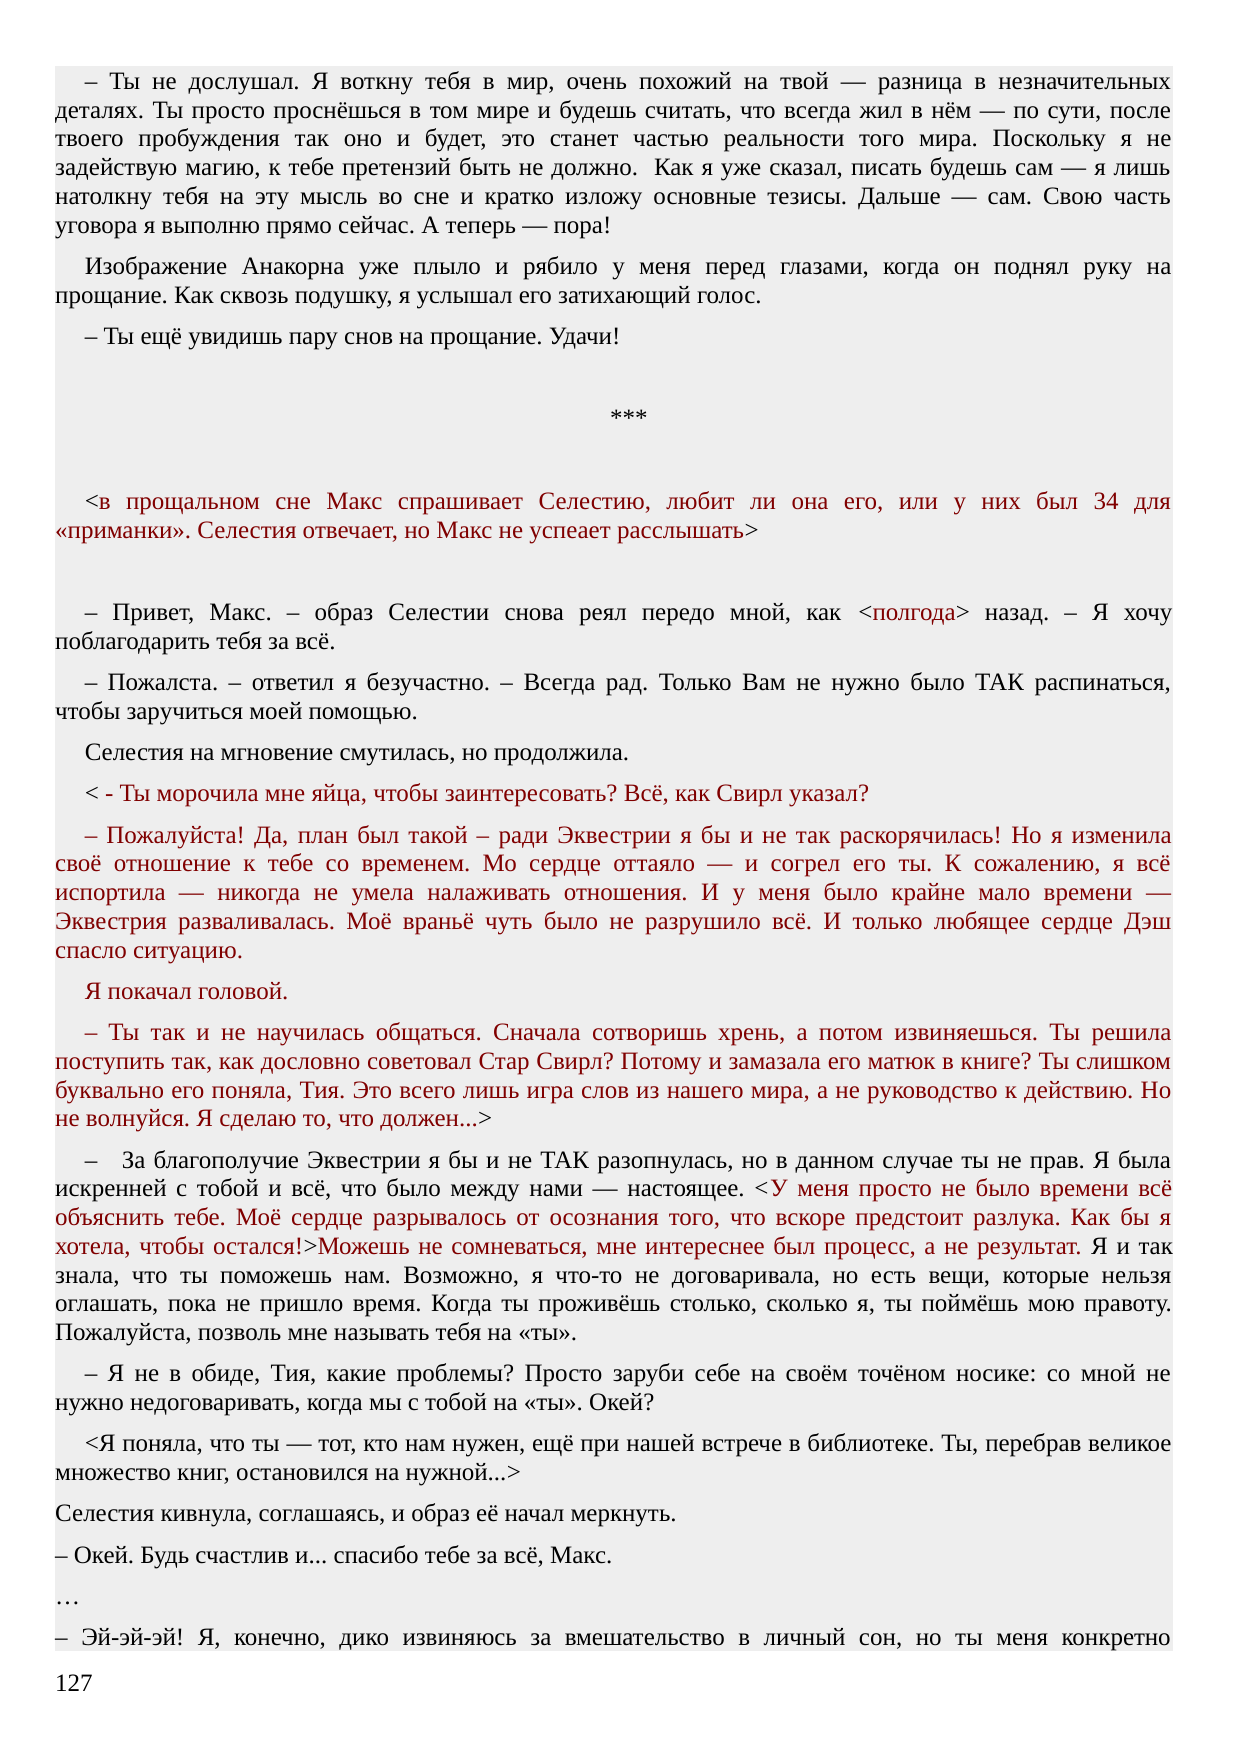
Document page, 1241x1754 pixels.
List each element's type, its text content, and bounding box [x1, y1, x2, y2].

text Я покачал головой. [55, 976, 1173, 1005]
text – Пожалуйста! Да, план был такой – ради Эквестрии я бы и не так раскорячилась! Но я изменила своё отношение к тебе со временем. Мо сердце оттаяло — и согрел его ты. К сожалению, я всё испортила — никогда не умела налаживать отношения. И у меня было крайне мало времени — Эквестрия разваливалась. Моё враньё чуть было не разрушило всё. И только любящее сердце Дэш спасло ситуацию. [55, 820, 1173, 963]
text – Окей. Будь счастлив и... спасибо тебе за всё, Макс. [55, 1540, 1173, 1568]
text – Пожалста. – ответил я безучастно. – Всегда рад. Только Вам не нужно было ТАК распинаться, чтобы заручиться моей помощью. [55, 667, 1173, 725]
text – Эй-эй-эй! Я, конечно, дико извиняюсь за вмешательство в личный сон, но ты меня конкретно [55, 1622, 1173, 1651]
text … [55, 1581, 1173, 1610]
text < - Ты морочила мне яйца, чтобы заинтересовать? Всё, как Свирл указал? [55, 778, 1173, 807]
text – За благополучие Эквестрии я бы и не ТАК разопнулась, но в данном случае ты не прав. Я была искренней с тобой и всё, что было между нами — настоящее. <У меня просто не было времени всё объяснить тебе. Моё сердце разрывалось от осознания того, что вскоре предстоит разлука. Как бы я хотела, чтобы остался!>Можешь не сомневаться, мне интереснее был процесс, а не результат. Я и так знала, что ты поможешь нам. Возможно, я что-то не договаривала, но есть вещи, которые нельзя оглашать, пока не пришло время. Когда ты проживёшь столько, сколько я, ты поймёшь мою правоту. Пожалуйста, позволь мне называть тебя на «ты». [55, 1145, 1173, 1346]
text – Ты не дослушал. Я воткну тебя в мир, очень похожий на твой — разница в незначительных деталях. Ты просто проснёшься в том мире и будешь считать, что всегда жил в нём — по сути, после твоего пробуждения так оно и будет, это станет частью реальности того мира. Поскольку я не задействую магию, к тебе претензий быть не должно. Как я уже сказал, писать будешь сам — я лишь натолкну тебя на эту мысль во сне и кратко изложу основные тезисы. Дальше — сам. Свою часть уговора я выполню прямо сейчас. А теперь — пора! [55, 66, 1173, 238]
text – Привет, Макс. – образ Селестии снова реял передо мной, как <полгода> назад. – Я хочу поблагодарить тебя за всё. [55, 597, 1173, 655]
text – Я не в обиде, Тия, какие проблемы? Просто заруби себе на своём точёном носике: со мной не нужно недоговаривать, когда мы с тобой на «ты». Окей? [55, 1358, 1173, 1416]
text Селестия на мгновение смутилась, но продолжила. [55, 737, 1173, 766]
text Селестия кивнула, соглашаясь, и образ её начал меркнуть. [55, 1498, 1173, 1527]
text – Ты ещё увидишь пару снов на прощание. Удачи! [55, 321, 1173, 350]
text – Ты так и не научилась общаться. Сначала сотворишь хрень, а потом извиняешься. Ты решила поступить так, как дословно советовал Стар Свирл? Потому и замазала его матюк в книге? Ты слишком буквально его поняла, Тия. Это всего лишь игра слов из нашего мира, а не руководство к действию. Но не волнуйся. Я сделаю то, что должен...> [55, 1017, 1173, 1132]
text <в прощальном сне Макс спрашивает Селестию, любит ли она его, или у них был 34 для «приманки». Селестия отвечает, но Макс не успеает расслышать> [55, 486, 1173, 543]
text Изображение Анакорна уже плыло и рябило у меня перед глазами, когда он поднял руку на прощание. Как сквозь подушку, я услышал его затихающий голос. [55, 251, 1173, 308]
text *** [55, 403, 1173, 432]
text <Я поняла, что ты — тот, кто нам нужен, ещё при нашей встрече в библиотеке. Ты, перебрав великое множество книг, остановился на нужной...> [55, 1428, 1173, 1486]
